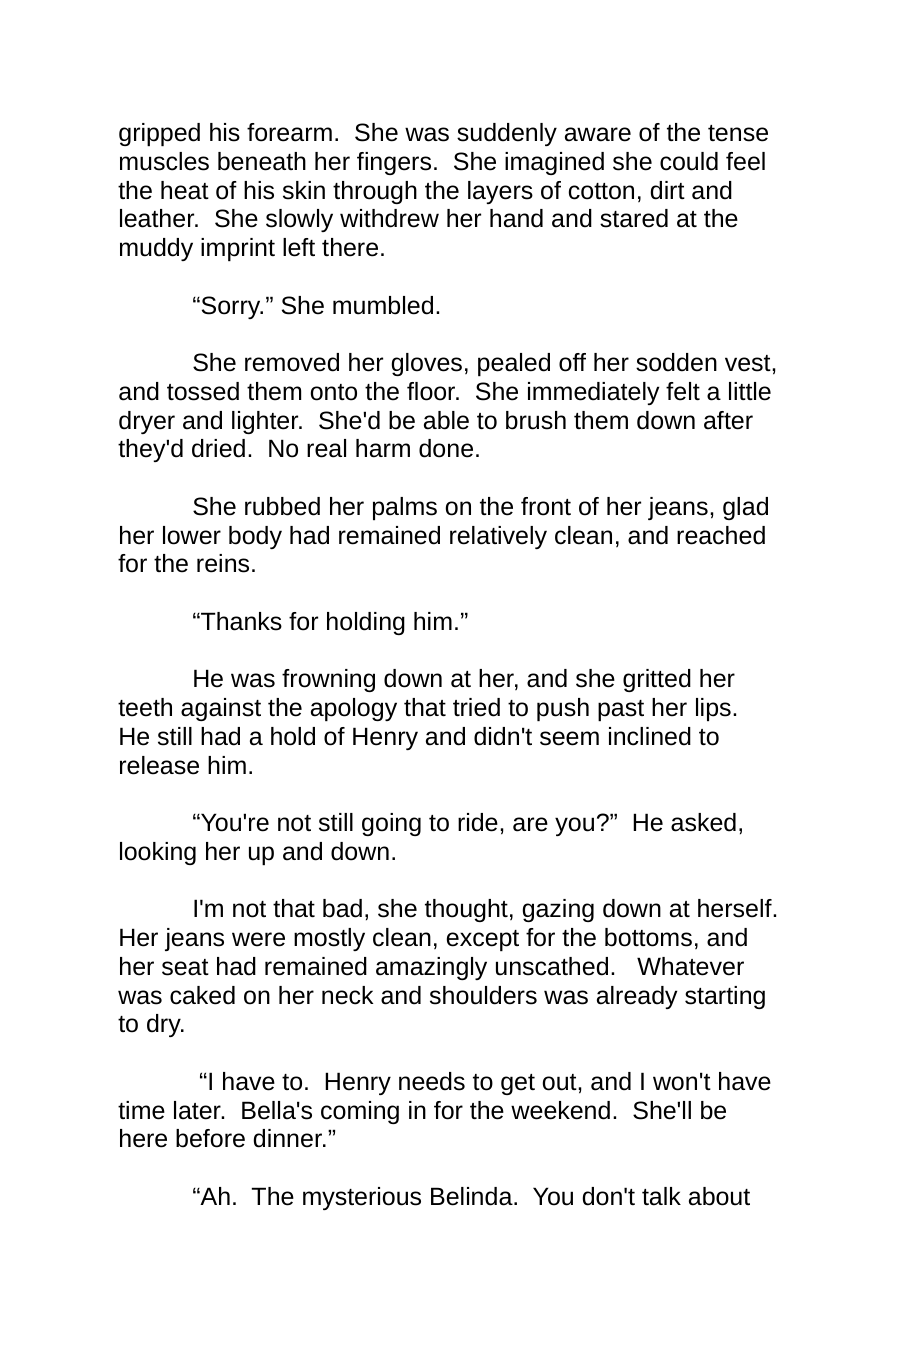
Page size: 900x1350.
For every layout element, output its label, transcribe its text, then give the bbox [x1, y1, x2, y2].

text She rubbed her palms on the front of her jeans, glad her lower body had remained relatively clean, and reached for the reins. [118, 492, 782, 578]
text “I have to. Henry needs to get out, and I won't have time later. Bella's coming in for the weekend. She'll be here before dinner.” [118, 1067, 782, 1153]
text “Ah. The mysterious Belinda. You don't talk about [118, 1182, 782, 1211]
text “Thanks for holding him.” [118, 607, 782, 636]
text I'm not that bad, she thought, gazing down at herself. Her jeans were mostly clean, except for the bottoms, and her seat had remained amazingly unscathed. Whatever was caked on her neck and shoulders was already starting to dry. [118, 894, 782, 1038]
text “You're not still going to ride, are you?” He asked, looking her up and down. [118, 808, 782, 866]
text gripped his forearm. She was suddenly aware of the tense muscles beneath her fingers. She imagined she could feel the heat of his skin through the layers of cotton, dirt and leather. She slowly withdrew her hand and stared at the muddy imprint left there. [118, 118, 782, 262]
text “Sorry.” She mumbled. [118, 291, 782, 319]
text She removed her gloves, pealed off her sodden vest, and tossed them onto the floor. She immediately felt a little dryer and lighter. She'd be able to brush them down after they'd dried. No real harm done. [118, 348, 782, 463]
text He was frowning down at her, and she gritted her teeth against the apology that tried to push past her lips. He still had a hold of Henry and didn't seem inclined to release him. [118, 664, 782, 779]
